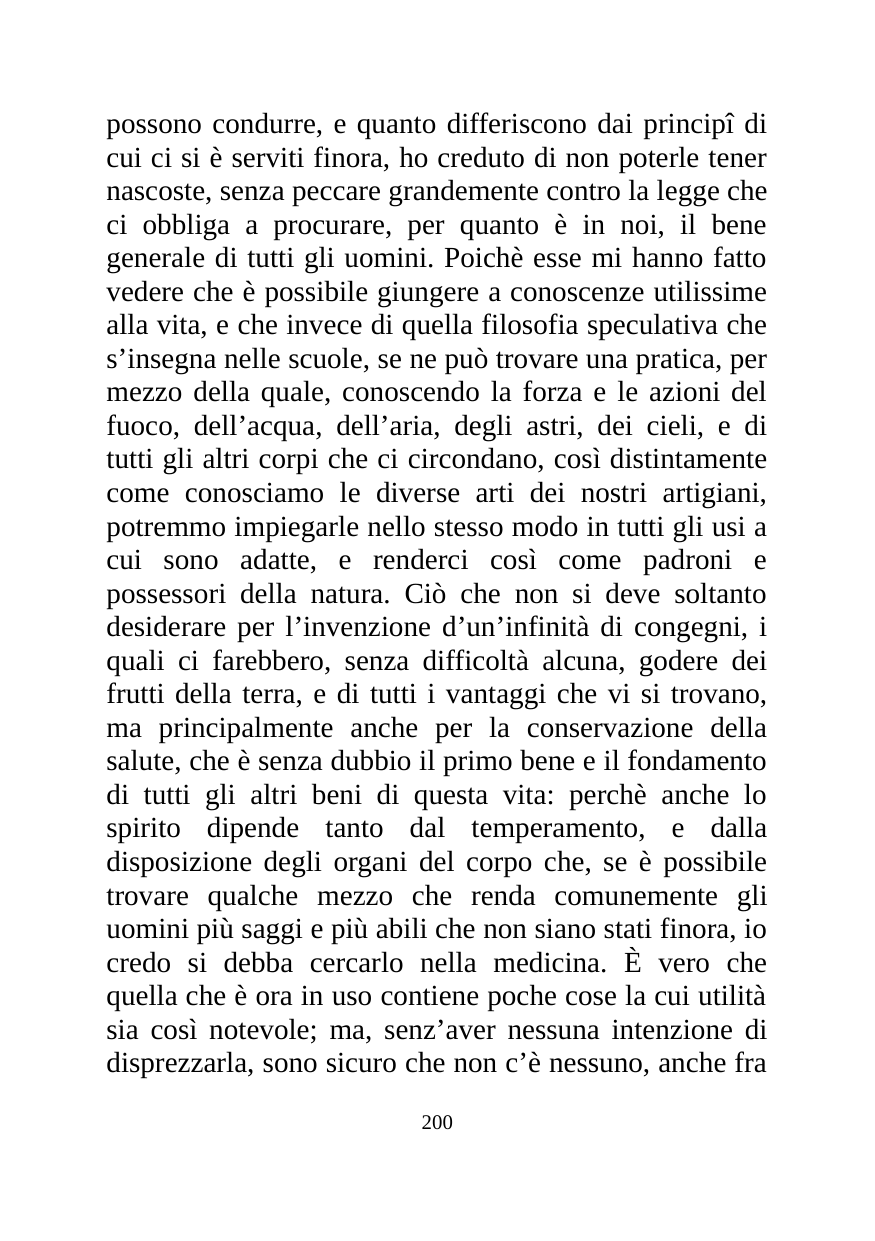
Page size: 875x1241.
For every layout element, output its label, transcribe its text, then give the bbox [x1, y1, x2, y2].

text possono condurre, e quanto differiscono dai principî di cui ci si è serviti finora, ho creduto di non poterle tener nascoste, senza peccare grandemente contro la legge che ci obbliga a procurare, per quanto è in noi, il bene generale di tutti gli uomini. Poichè esse mi hanno fatto vedere che è possibile giungere a conoscenze utilissime alla vita, e che invece di quella filosofia speculativa che s’insegna nelle scuole, se ne può trovare una pratica, per mezzo della quale, conoscendo la forza e le azioni del fuoco, dell’acqua, dell’aria, degli astri, dei cieli, e di tutti gli altri corpi che ci circondano, così distintamente come conosciamo le diverse arti dei nostri artigiani, potremmo impiegarle nello stesso modo in tutti gli usi a cui sono adatte, e renderci così come padroni e possessori della natura. Ciò che non si deve soltanto desiderare per l’invenzione d’un’infinità di congegni, i quali ci farebbero, senza difficoltà alcuna, godere dei frutti della terra, e di tutti i vantaggi che vi si trovano, ma principalmente anche per la conservazione della salute, che è senza dubbio il primo bene e il fondamento di tutti gli altri beni di questa vita: perchè anche lo spirito dipende tanto dal temperamento, e dalla disposizione degli organi del corpo che, se è possibile trovare qualche mezzo che renda comunemente gli uomini più saggi e più abili che non siano stati finora, io credo si debba cercarlo nella medicina. È vero che quella che è ora in uso contiene poche cose la cui utilità sia così notevole; ma, senz’aver nessuna intenzione di disprezzarla, sono sicuro che non c’è nessuno, anche fra [106, 106, 768, 1079]
